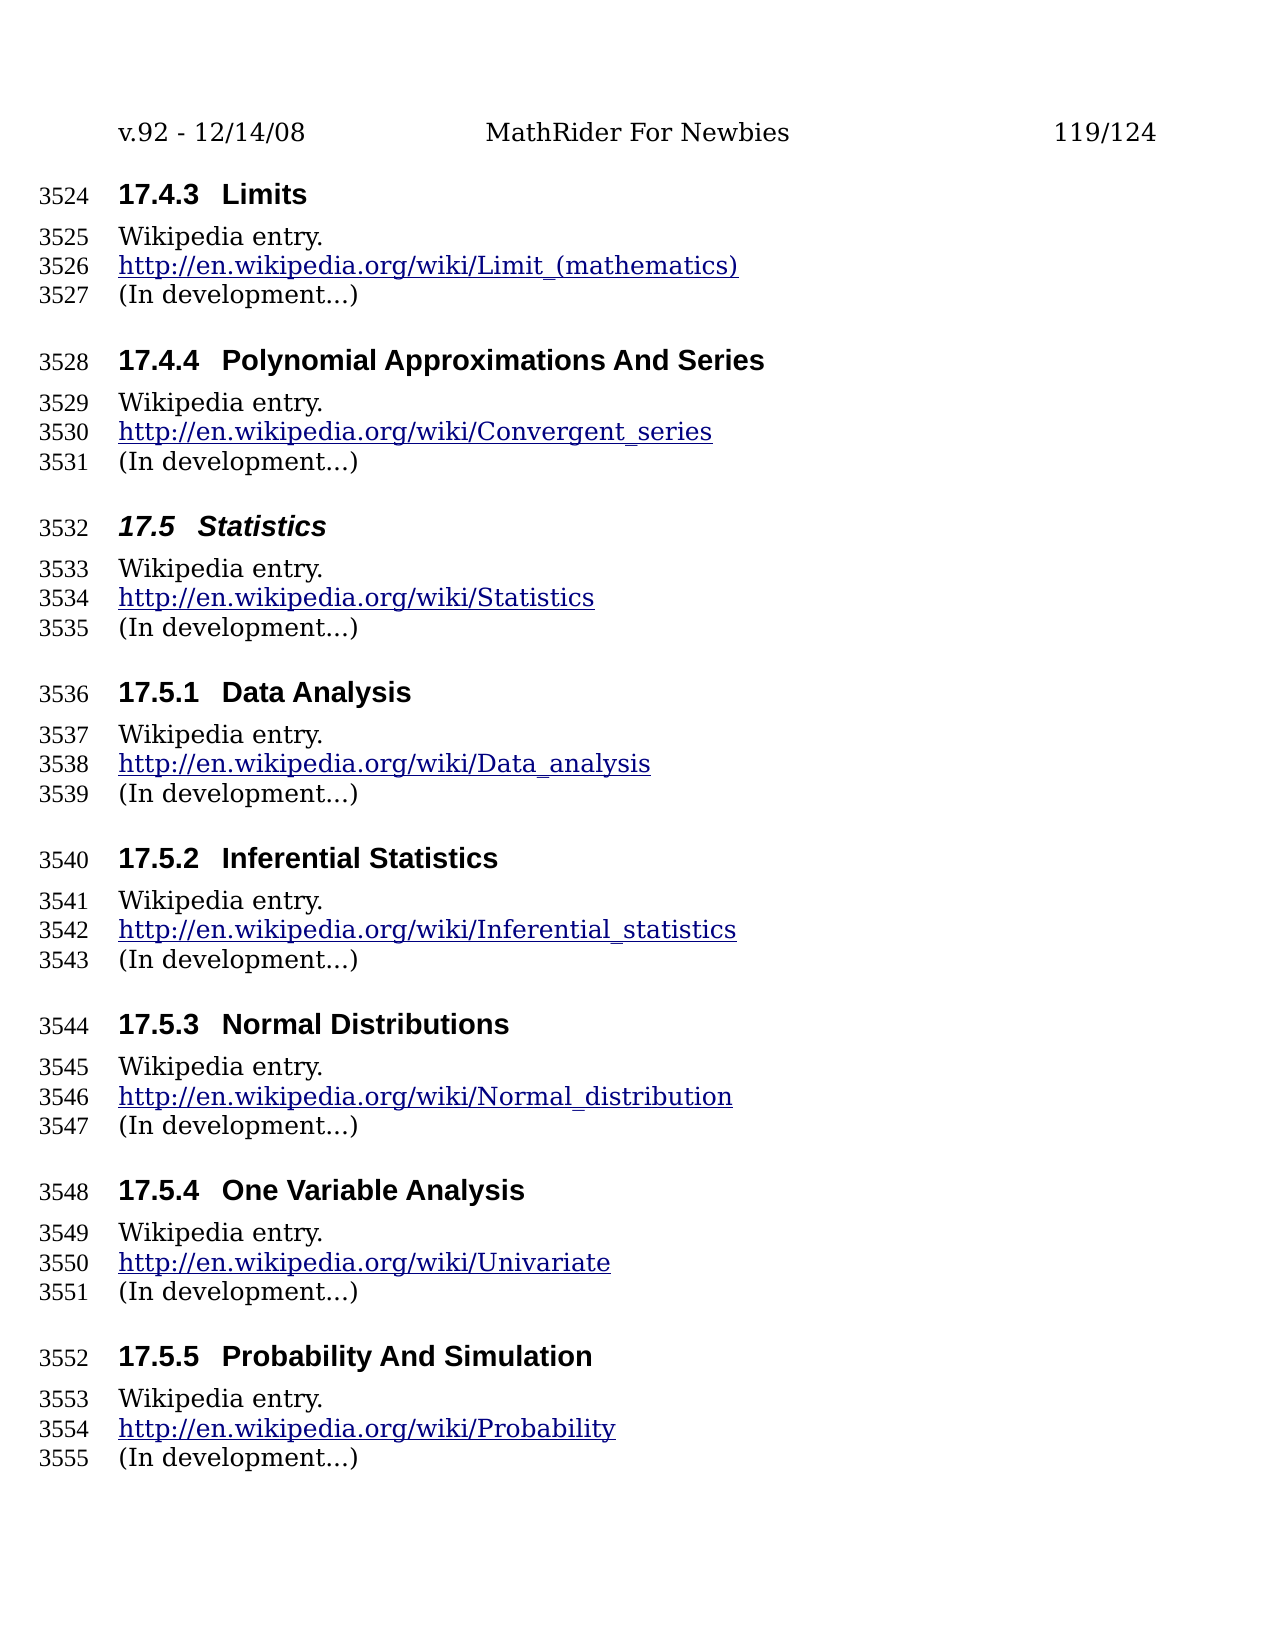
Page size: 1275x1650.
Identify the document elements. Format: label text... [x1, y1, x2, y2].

subtitle Normal Distributions [118, 1007, 1157, 1041]
text (In development...) [118, 447, 1157, 476]
text (In development...) [118, 1111, 1157, 1140]
text http://en.wikipedia.org/wiki/Convergent_series [118, 417, 1157, 447]
text http://en.wikipedia.org/wiki/Normal_distribution [118, 1082, 1157, 1111]
subtitle Limits [118, 177, 1157, 210]
subtitle One Variable Analysis [118, 1173, 1157, 1207]
text http://en.wikipedia.org/wiki/Data_analysis [118, 749, 1157, 779]
subtitle Statistics [118, 509, 1157, 542]
text http://en.wikipedia.org/wiki/Univariate [118, 1248, 1157, 1277]
text http://en.wikipedia.org/wiki/Probability [118, 1414, 1157, 1443]
subtitle Probability And Simulation [118, 1339, 1157, 1373]
text Wikipedia entry. [118, 720, 1157, 749]
text (In development...) [118, 779, 1157, 808]
text http://en.wikipedia.org/wiki/Limit_(mathematics) [118, 251, 1157, 281]
text (In development...) [118, 945, 1157, 974]
subtitle Inferential Statistics [118, 841, 1157, 874]
subtitle Data Analysis [118, 675, 1157, 708]
text http://en.wikipedia.org/wiki/Statistics [118, 583, 1157, 613]
subtitle Polynomial Approximations And Series [118, 343, 1157, 376]
text Wikipedia entry. [118, 1052, 1157, 1082]
text Wikipedia entry. [118, 388, 1157, 417]
text Wikipedia entry. [118, 1218, 1157, 1248]
text Wikipedia entry. [118, 222, 1157, 251]
text Wikipedia entry. [118, 554, 1157, 583]
text Wikipedia entry. [118, 1384, 1157, 1414]
text Wikipedia entry. [118, 886, 1157, 916]
text http://en.wikipedia.org/wiki/Inferential_statistics [118, 916, 1157, 945]
text (In development...) [118, 1443, 1157, 1472]
text (In development...) [118, 281, 1157, 310]
text (In development...) [118, 1277, 1157, 1306]
text (In development...) [118, 613, 1157, 642]
